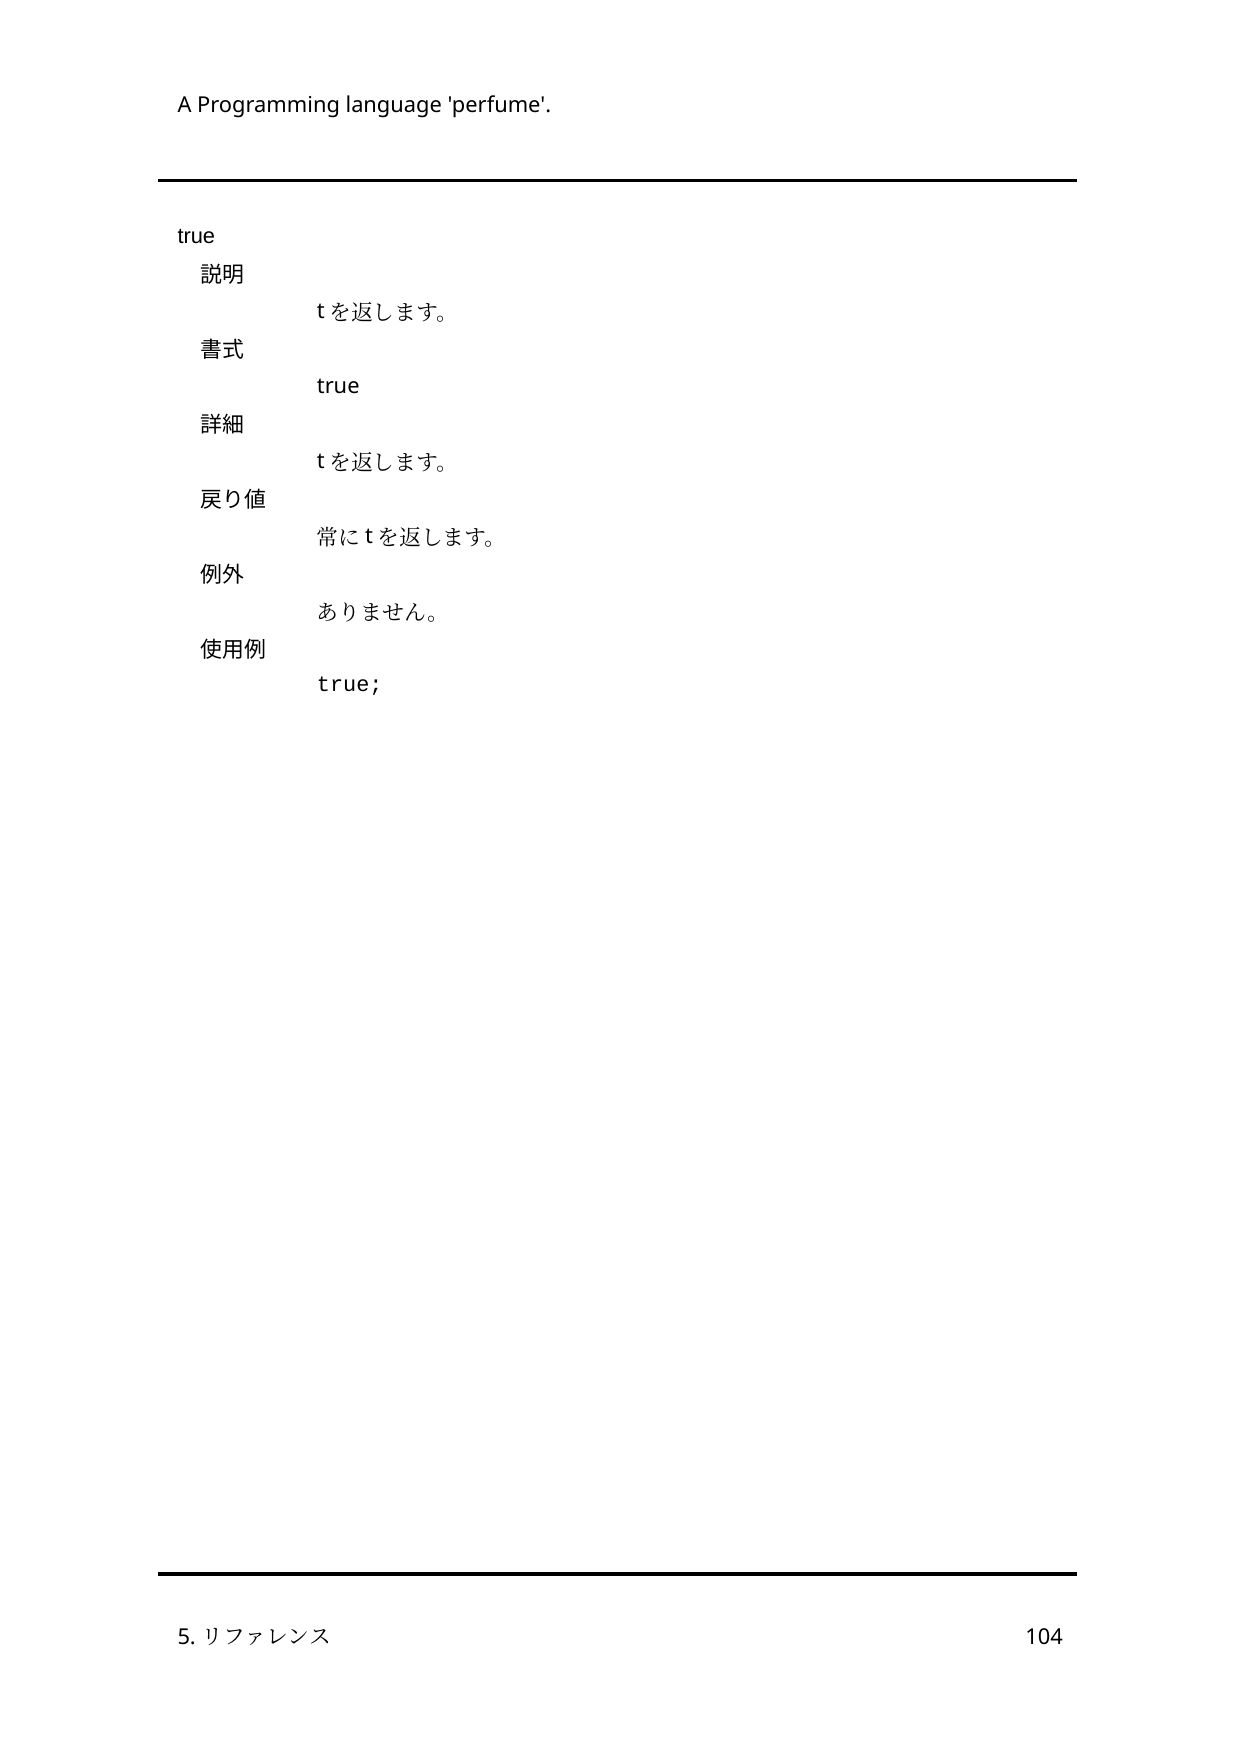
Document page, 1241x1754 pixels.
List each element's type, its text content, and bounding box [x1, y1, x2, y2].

table_cell 戻り値 [200, 479, 317, 554]
table_cell 例外 [200, 554, 317, 629]
table_cell true; [317, 629, 1063, 704]
subtitle true [177, 217, 1063, 254]
table_cell tを返します。 [317, 404, 1063, 479]
table_cell 常にtを返します。 [317, 479, 1063, 554]
table_cell true [317, 329, 1063, 404]
table_cell 書式 [200, 329, 317, 404]
table_cell ありません。 [317, 554, 1063, 629]
table_cell 詳細 [200, 404, 317, 479]
table_header 説明 [200, 254, 317, 329]
table_cell 使用例 [200, 629, 317, 704]
table_header tを返します。 [317, 254, 1063, 329]
